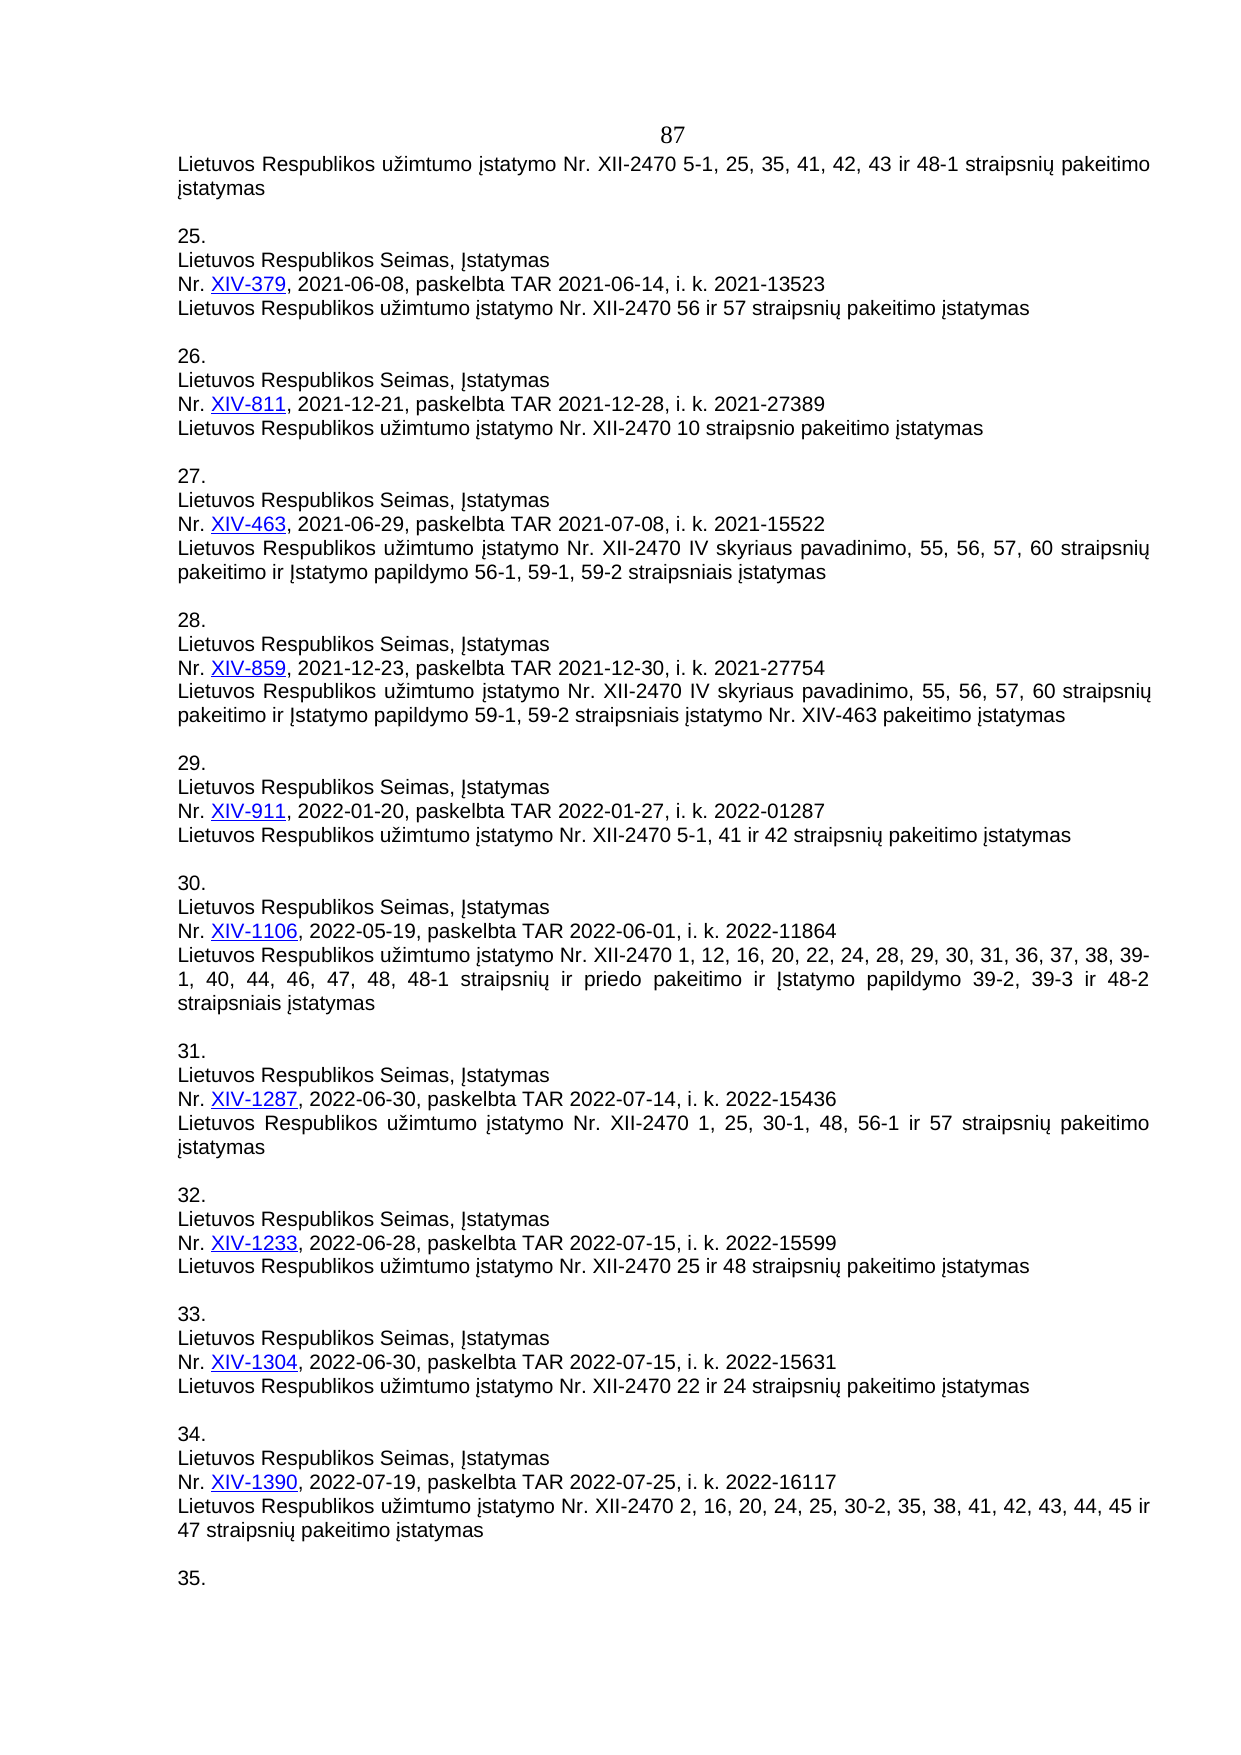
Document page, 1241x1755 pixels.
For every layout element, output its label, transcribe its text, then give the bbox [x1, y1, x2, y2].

text Lietuvos Respublikos Seimas, Įstatymas [177, 488, 1152, 512]
text Lietuvos Respublikos užimtumo įstatymo Nr. XII-2470 1, 12, 16, 20, 22, 24, 28, 29, 30, 31, 36, 37, 38, 39-1, 40, 44, 46, 47, 48, 48-1 straipsnių ir priedo pakeitimo ir Įstatymo papildymo 39-2, 39-3 ir 48-2 straipsniais įstatymas [177, 943, 1152, 1015]
text 28. [177, 607, 1152, 631]
text Nr. XIV-379, 2021-06-08, paskelbta TAR 2021-06-14, i. k. 2021-13523 [177, 272, 1152, 296]
text 30. [177, 871, 1152, 895]
text Lietuvos Respublikos užimtumo įstatymo Nr. XII-2470 IV skyriaus pavadinimo, 55, 56, 57, 60 straipsnių pakeitimo ir Įstatymo papildymo 56-1, 59-1, 59-2 straipsniais įstatymas [177, 536, 1152, 583]
text 34. [177, 1422, 1152, 1446]
text Lietuvos Respublikos Seimas, Įstatymas [177, 895, 1152, 919]
text Lietuvos Respublikos Seimas, Įstatymas [177, 631, 1152, 655]
text Nr. XIV-859, 2021-12-23, paskelbta TAR 2021-12-30, i. k. 2021-27754 [177, 655, 1152, 679]
text 33. [177, 1302, 1152, 1326]
text Lietuvos Respublikos Seimas, Įstatymas [177, 1326, 1152, 1350]
text Nr. XIV-1390, 2022-07-19, paskelbta TAR 2022-07-25, i. k. 2022-16117 [177, 1470, 1152, 1494]
text Lietuvos Respublikos užimtumo įstatymo Nr. XII-2470 56 ir 57 straipsnių pakeitimo įstatymas [177, 296, 1152, 320]
text Lietuvos Respublikos užimtumo įstatymo Nr. XII-2470 2, 16, 20, 24, 25, 30-2, 35, 38, 41, 42, 43, 44, 45 ir 47 straipsnių pakeitimo įstatymas [177, 1494, 1152, 1542]
text 27. [177, 464, 1152, 488]
text Lietuvos Respublikos užimtumo įstatymo Nr. XII-2470 5-1, 41 ir 42 straipsnių pakeitimo įstatymas [177, 823, 1152, 847]
text 31. [177, 1039, 1152, 1063]
text Lietuvos Respublikos Seimas, Įstatymas [177, 775, 1152, 799]
text Lietuvos Respublikos Seimas, Įstatymas [177, 1206, 1152, 1230]
text 29. [177, 751, 1152, 775]
text Nr. XIV-1287, 2022-06-30, paskelbta TAR 2022-07-14, i. k. 2022-15436 [177, 1087, 1152, 1111]
text Lietuvos Respublikos Seimas, Įstatymas [177, 1063, 1152, 1087]
text Lietuvos Respublikos Seimas, Įstatymas [177, 368, 1152, 392]
text 26. [177, 344, 1152, 368]
text Lietuvos Respublikos Seimas, Įstatymas [177, 248, 1152, 272]
text Lietuvos Respublikos užimtumo įstatymo Nr. XII-2470 5-1, 25, 35, 41, 42, 43 ir 48-1 straipsnių pakeitimo įstatymas [177, 152, 1152, 200]
text Nr. XIV-911, 2022-01-20, paskelbta TAR 2022-01-27, i. k. 2022-01287 [177, 799, 1152, 823]
text Nr. XIV-463, 2021-06-29, paskelbta TAR 2021-07-08, i. k. 2021-15522 [177, 512, 1152, 536]
text 35. [177, 1566, 1152, 1590]
text Nr. XIV-1106, 2022-05-19, paskelbta TAR 2022-06-01, i. k. 2022-11864 [177, 919, 1152, 943]
text Lietuvos Respublikos užimtumo įstatymo Nr. XII-2470 IV skyriaus pavadinimo, 55, 56, 57, 60 straipsnių pakeitimo ir Įstatymo papildymo 59-1, 59-2 straipsniais įstatymo Nr. XIV-463 pakeitimo įstatymas [177, 679, 1152, 727]
text Nr. XIV-1233, 2022-06-28, paskelbta TAR 2022-07-15, i. k. 2022-15599 [177, 1230, 1152, 1254]
text 25. [177, 224, 1152, 248]
text Lietuvos Respublikos Seimas, Įstatymas [177, 1446, 1152, 1470]
text 32. [177, 1182, 1152, 1206]
text Lietuvos Respublikos užimtumo įstatymo Nr. XII-2470 25 ir 48 straipsnių pakeitimo įstatymas [177, 1254, 1152, 1278]
text Nr. XIV-811, 2021-12-21, paskelbta TAR 2021-12-28, i. k. 2021-27389 [177, 392, 1152, 416]
text Lietuvos Respublikos užimtumo įstatymo Nr. XII-2470 1, 25, 30-1, 48, 56-1 ir 57 straipsnių pakeitimo įstatymas [177, 1111, 1152, 1158]
text Nr. XIV-1304, 2022-06-30, paskelbta TAR 2022-07-15, i. k. 2022-15631 [177, 1350, 1152, 1374]
text Lietuvos Respublikos užimtumo įstatymo Nr. XII-2470 22 ir 24 straipsnių pakeitimo įstatymas [177, 1374, 1152, 1398]
text Lietuvos Respublikos užimtumo įstatymo Nr. XII-2470 10 straipsnio pakeitimo įstatymas [177, 416, 1152, 440]
